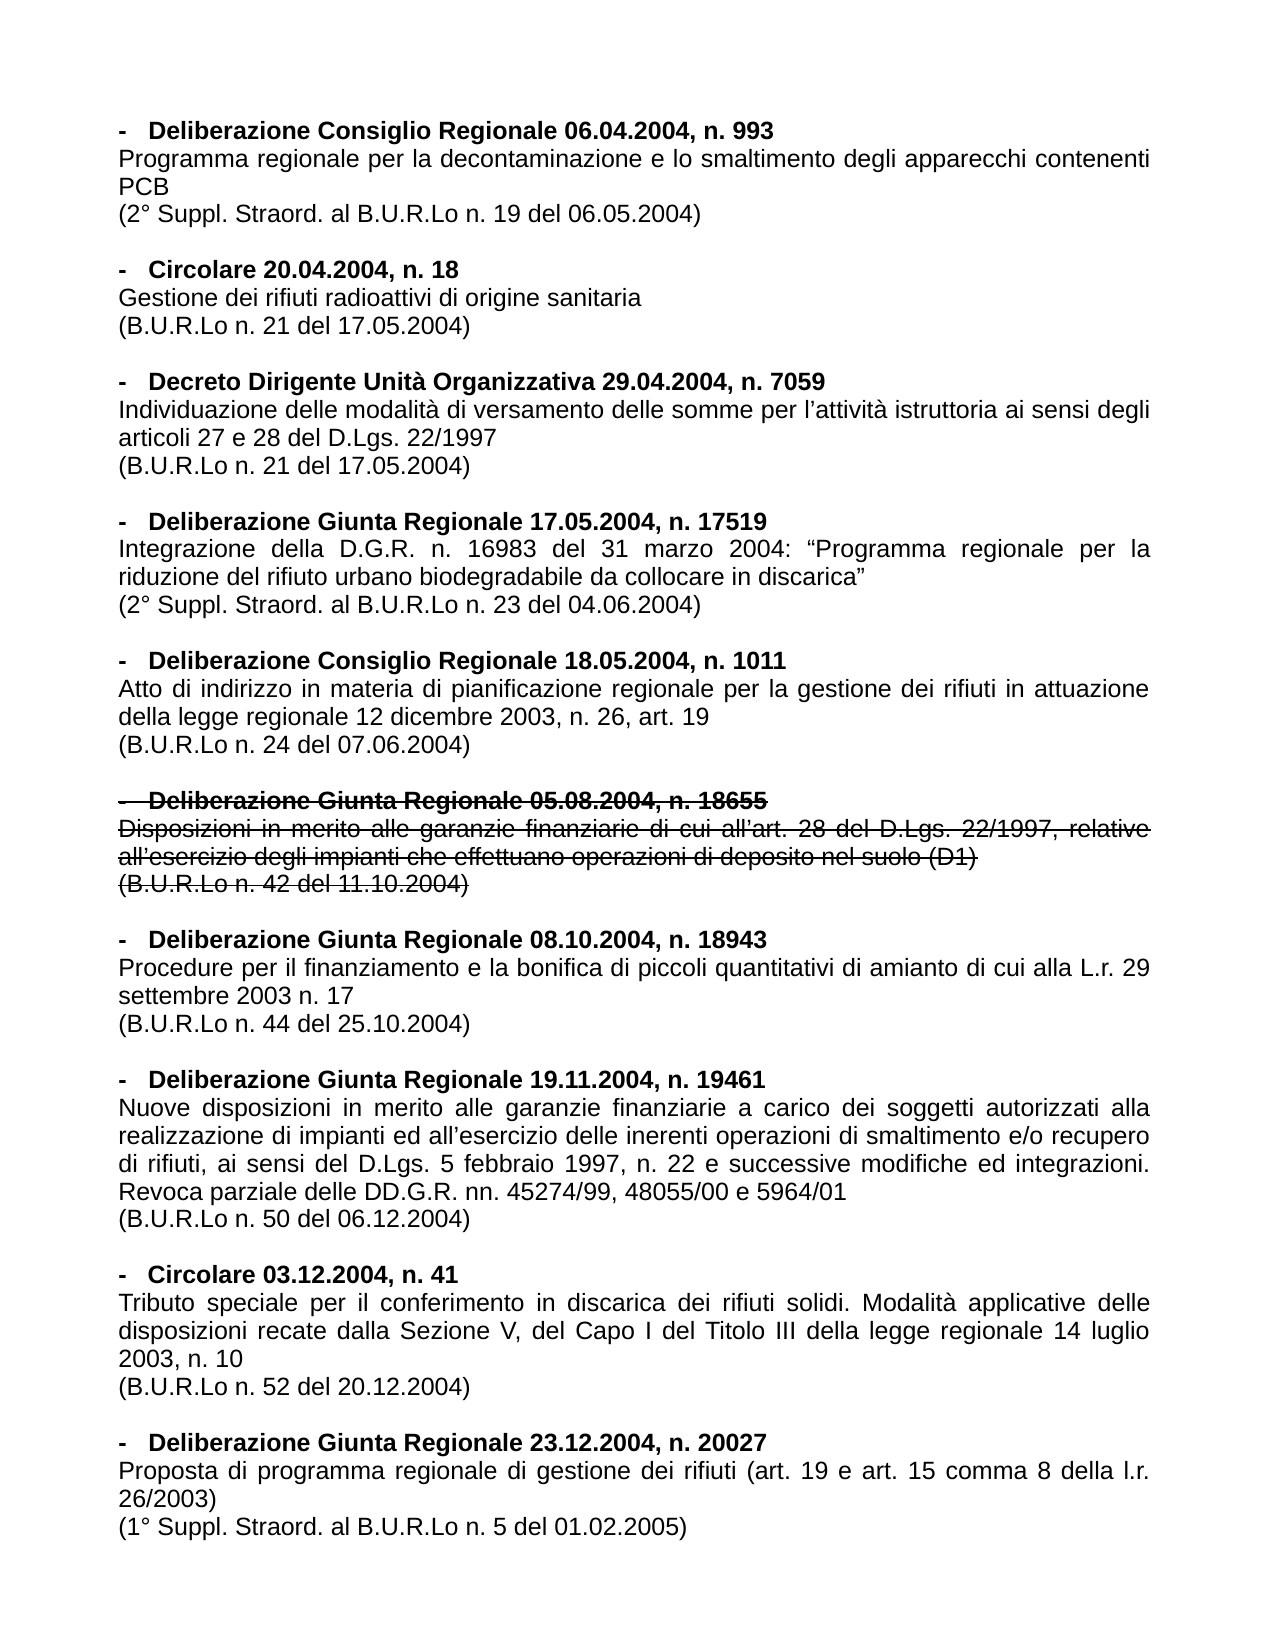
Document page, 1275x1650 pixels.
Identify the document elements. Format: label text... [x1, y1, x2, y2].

text (2° Suppl. Straord. al B.U.R.Lo n. 19 del 06.05.2004) [118, 200, 1152, 228]
text (B.U.R.Lo n. 21 del 17.05.2004) [118, 451, 1152, 479]
text (1° Suppl. Straord. al B.U.R.Lo n. 5 del 01.02.2005) [118, 1512, 1152, 1540]
text (B.U.R.Lo n. 50 del 06.12.2004) [118, 1205, 1152, 1233]
text Individuazione delle modalità di versamento delle somme per l’attività istruttoria ai sensi degli articoli 27 e 28 del D.Lgs. 22/1997 [118, 396, 1152, 451]
text Programma regionale per la decontaminazione e lo smaltimento degli apparecchi contenenti PCB [118, 144, 1152, 200]
text - Deliberazione Giunta Regionale 08.10.2004, n. 18943 [118, 926, 1152, 954]
text - Decreto Dirigente Unità Organizzativa 29.04.2004, n. 7059 [118, 368, 1152, 396]
text - Deliberazione Giunta Regionale 23.12.2004, n. 20027 [118, 1428, 1152, 1456]
text - Deliberazione Consiglio Regionale 18.05.2004, n. 1011 [118, 647, 1152, 675]
text Proposta di programma regionale di gestione dei rifiuti (art. 19 e art. 15 comma 8 della l.r. 26/2003) [118, 1456, 1152, 1512]
text (B.U.R.Lo n. 24 del 07.06.2004) [118, 731, 1152, 758]
text Gestione dei rifiuti radioattivi di origine sanitaria [118, 284, 1152, 312]
text - Circolare 03.12.2004, n. 41 [118, 1261, 1152, 1289]
text Procedure per il finanziamento e la bonifica di piccoli quantitativi di amianto di cui alla L.r. 29 settembre 2003 n. 17 [118, 954, 1152, 1010]
text Atto di indirizzo in materia di pianificazione regionale per la gestione dei rifiuti in attuazione della legge regionale 12 dicembre 2003, n. 26, art. 19 [118, 675, 1152, 731]
text (B.U.R.Lo n. 42 del 11.10.2004) [118, 870, 1152, 898]
text - Deliberazione Giunta Regionale 17.05.2004, n. 17519 [118, 507, 1152, 535]
text (B.U.R.Lo n. 52 del 20.12.2004) [118, 1373, 1152, 1401]
text - Deliberazione Consiglio Regionale 06.04.2004, n. 993 [118, 116, 1152, 144]
text - Deliberazione Giunta Regionale 05.08.2004, n. 18655 [118, 786, 1152, 814]
text Tributo speciale per il conferimento in discarica dei rifiuti solidi. Modalità applicative delle disposizioni recate dalla Sezione V, del Capo I del Titolo III della legge regionale 14 luglio 2003, n. 10 [118, 1289, 1152, 1373]
text - Deliberazione Giunta Regionale 19.11.2004, n. 19461 [118, 1066, 1152, 1093]
text (B.U.R.Lo n. 44 del 25.10.2004) [118, 1010, 1152, 1038]
text Nuove disposizioni in merito alle garanzie finanziarie a carico dei soggetti autorizzati alla realizzazione di impianti ed all’esercizio delle inerenti operazioni di smaltimento e/o recupero di rifiuti, ai sensi del D.Lgs. 5 febbraio 1997, n. 22 e successive modifiche ed integrazioni. Revoca parziale delle DD.G.R. nn. 45274/99, 48055/00 e 5964/01 [118, 1093, 1152, 1205]
text (2° Suppl. Straord. al B.U.R.Lo n. 23 del 04.06.2004) [118, 591, 1152, 619]
text Disposizioni in merito alle garanzie finanziarie di cui all’art. 28 del D.Lgs. 22/1997, relative all’esercizio degli impianti che effettuano operazioni di deposito nel suolo (D1) [118, 814, 1152, 870]
text (B.U.R.Lo n. 21 del 17.05.2004) [118, 312, 1152, 340]
text Integrazione della D.G.R. n. 16983 del 31 marzo 2004: “Programma regionale per la riduzione del rifiuto urbano biodegradabile da collocare in discarica” [118, 535, 1152, 591]
text - Circolare 20.04.2004, n. 18 [118, 256, 1152, 284]
